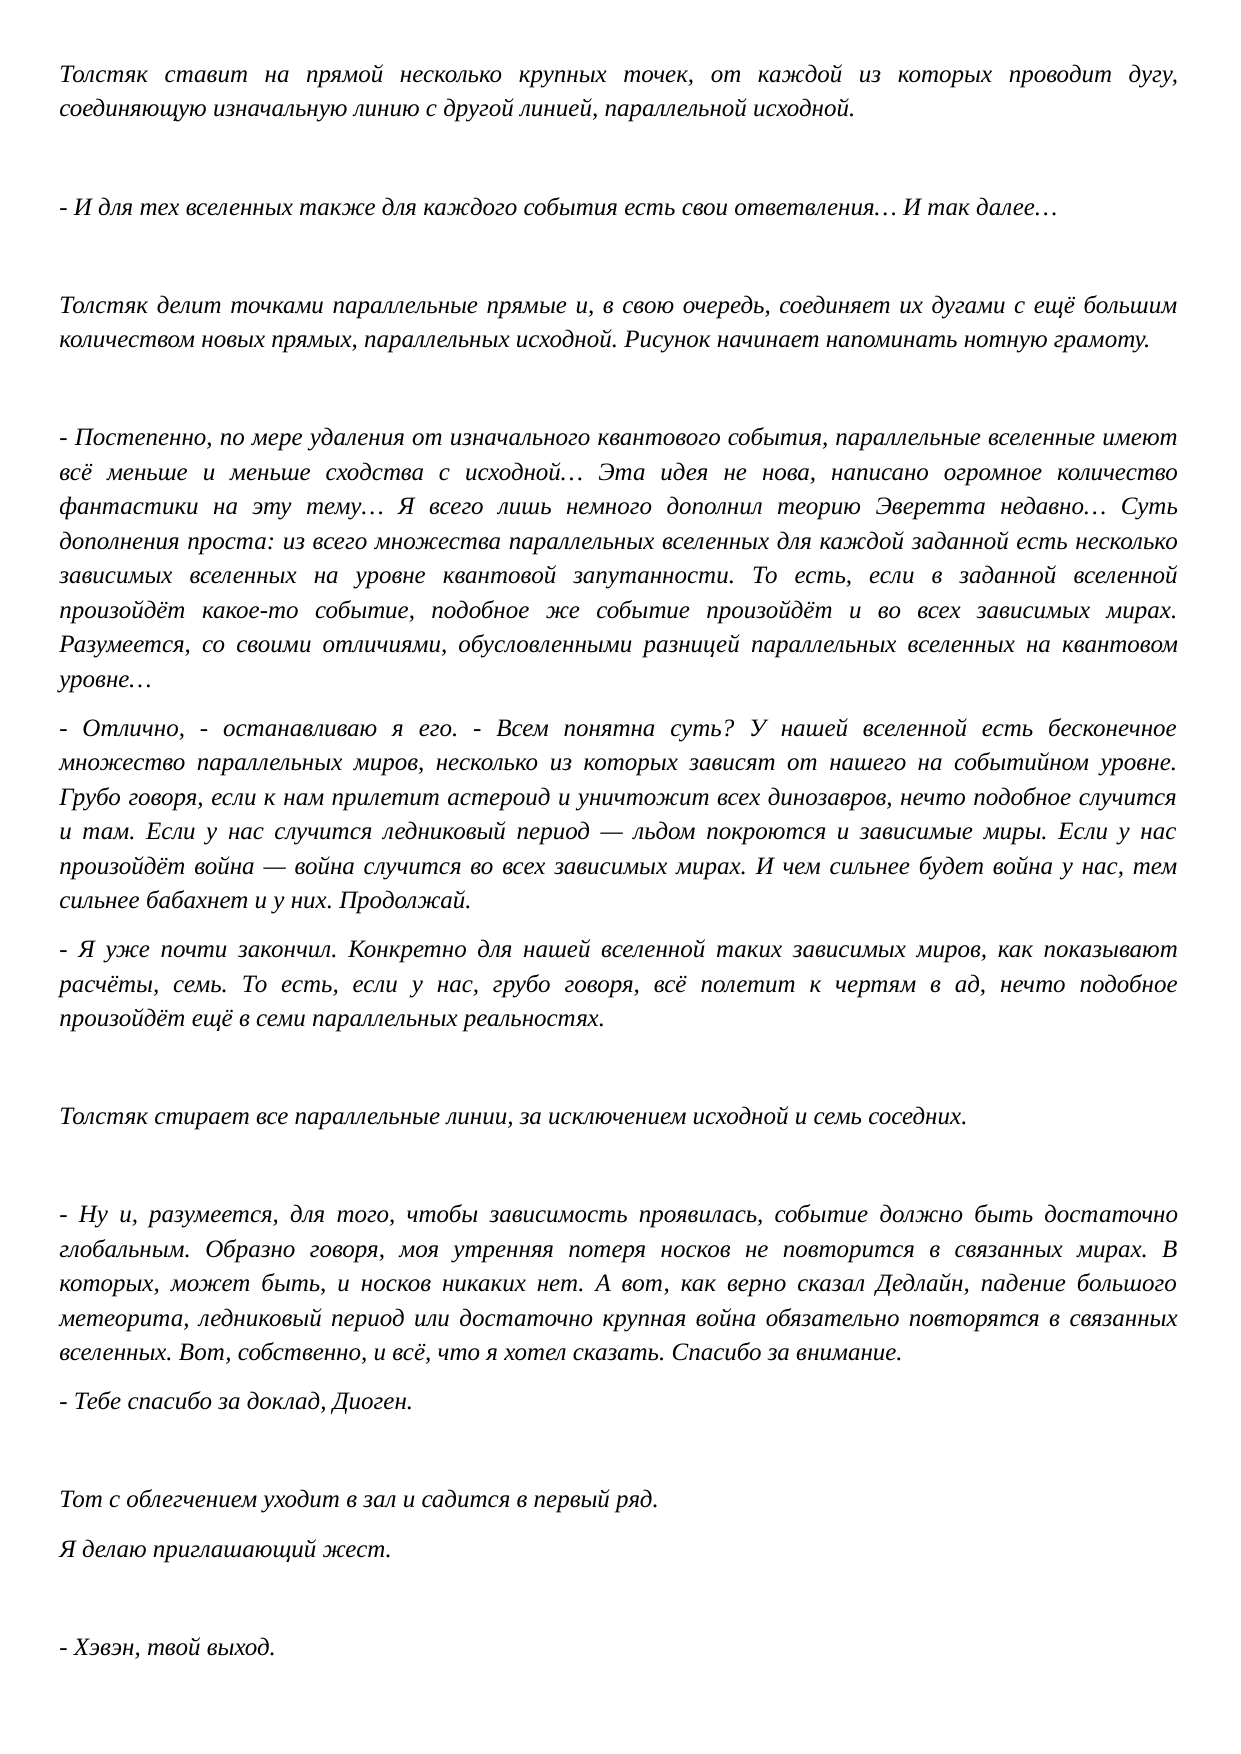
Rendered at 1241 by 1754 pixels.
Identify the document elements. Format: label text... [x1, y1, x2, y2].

text Тот с облегчением уходит в зал и садится в первый ряд. [59, 1484, 1181, 1513]
text Толстяк делит точками параллельные прямые и, в свою очередь, соединяет их дугами с ещё большим количеством новых прямых, параллельных исходной. Рисунок начинает напоминать нотную грамоту. [59, 290, 1181, 353]
text - Хэвэн, твой выход. [59, 1632, 1181, 1661]
text Толстяк ставит на прямой несколько крупных точек, от каждой из которых проводит дугу, соединяющую изначальную линию с другой линией, параллельной исходной. [59, 59, 1181, 122]
text Я делаю приглашающий жест. [59, 1534, 1181, 1562]
text - И для тех вселенных также для каждого события есть свои ответвления… И так далее… [59, 192, 1181, 220]
text - Ну и, разумеется, для того, чтобы зависимость проявилась, событие должно быть достаточно глобальным. Образно говоря, моя утренняя потеря носков не повторится в связанных мирах. В которых, может быть, и носков никаких нет. А вот, как верно сказал Дедлайн, падение большого метеорита, ледниковый период или достаточно крупная война обязательно повторятся в связанных вселенных. Вот, собственно, и всё, что я хотел сказать. Спасибо за внимание. [59, 1199, 1181, 1366]
text Толстяк стирает все параллельные линии, за исключением исходной и семь соседних. [59, 1101, 1181, 1130]
text - Отлично, - останавливаю я его. - Всем понятна суть? У нашей вселенной есть бесконечное множество параллельных миров, несколько из которых зависят от нашего на событийном уровне. Грубо говоря, если к нам прилетит астероид и уничтожит всех динозавров, нечто подобное случится и там. Если у нас случится ледниковый период — льдом покроются и зависимые миры. Если у нас произойдёт война — война случится во всех зависимых мирах. И чем сильнее будет война у нас, тем сильнее бабахнет и у них. Продолжай. [59, 713, 1181, 914]
text - Тебе спасибо за доклад, Диоген. [59, 1386, 1181, 1415]
text - Постепенно, по мере удаления от изначального квантового события, параллельные вселенные имеют всё меньше и меньше сходства с исходной… Эта идея не нова, написано огромное количество фантастики на эту тему… Я всего лишь немного дополнил теорию Эверетта недавно… Суть дополнения проста: из всего множества параллельных вселенных для каждой заданной есть несколько зависимых вселенных на уровне квантовой запутанности. То есть, если в заданной вселенной произойдёт какое-то событие, подобное же событие произойдёт и во всех зависимых мирах. Разумеется, со своими отличиями, обусловленными разницей параллельных вселенных на квантовом уровне… [59, 422, 1181, 692]
text - Я уже почти закончил. Конкретно для нашей вселенной таких зависимых миров, как показывают расчёты, семь. То есть, если у нас, грубо говоря, всё полетит к чертям в ад, нечто подобное произойдёт ещё в семи параллельных реальностях. [59, 934, 1181, 1032]
